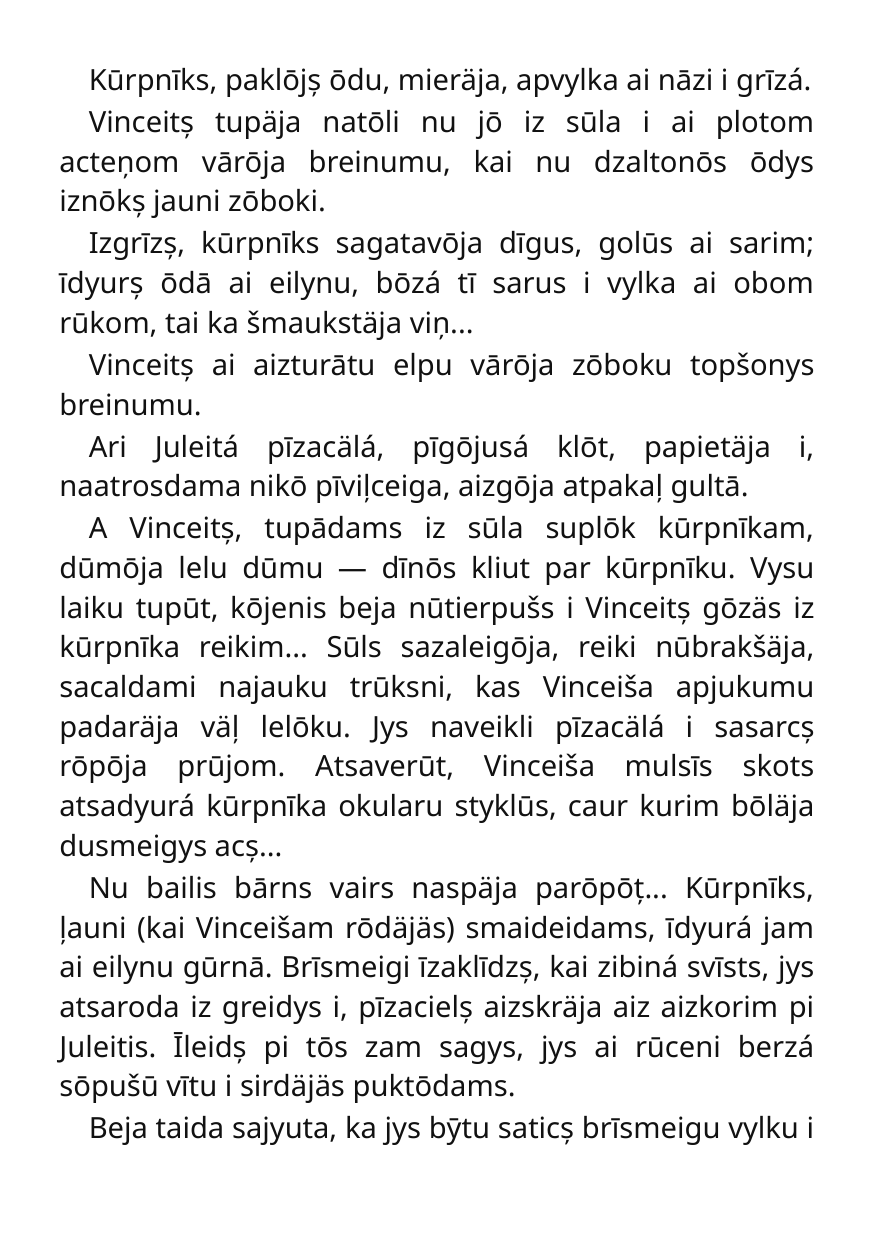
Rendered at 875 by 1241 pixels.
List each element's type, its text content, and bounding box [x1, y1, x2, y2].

text Vinceitș ai aizturātu elpu vārōja zōboku topšonys breinumu. [59, 344, 815, 423]
text Kūrpnīks, paklōjș ōdu, mieräja, apvylka ai nāzi i grīzá. [59, 59, 815, 99]
text Izgrīzș, kūrpnīks sagatavōja dīgus, golūs ai sarim; īdyurș ōdā ai eilynu, bōzá tī sarus i vylka ai obom rūkom, tai ka šmaukstäja viņ... [59, 223, 815, 342]
text Vinceitș tupäja natōli nu jō iz sūla i ai plotom acteņom vārōja breinumu, kai nu dzaltonōs ōdys iznōkș jauni zōboki. [59, 101, 815, 220]
text A Vinceitș, tupādams iz sūla suplōk kūrpnīkam, dūmōja lelu dūmu — dīnōs kliut par kūrpnīku. Vysu laiku tupūt, kōjenis beja nūtierpušs i Vinceitș gōzäs iz kūrpnīka reikim... Sūls sazaleigōja, reiki nūbrakšäja, sacaldami najauku trūksni, kas Vinceiša apjukumu padaräja väļ lelōku. Jys naveikli pīzacälá i sasarcș rōpōja prūjom. Atsaverūt, Vinceiša mulsīs skots atsadyurá kūrpnīka okularu styklūs, caur kurim bōläja dusmeigys acș... [59, 508, 815, 865]
text Nu bailis bārns vairs naspäja parōpōț... Kūrpnīks, ļauni (kai Vinceišam rōdäjäs) smaideidams, īdyurá jam ai eilynu gūrnā. Brīsmeigi īzaklīdzș, kai zibiná svīsts, jys atsaroda iz greidys i, pīzacielș aizskräja aiz aizkorim pi Juleitis. Īleidș pi tōs zam sagys, jys ai rūceni berzá sōpušū vītu i sirdäjäs puktōdams. [59, 867, 815, 1105]
text Beja taida sajyuta, ka jys bȳtu saticș brīsmeigu vylku i [59, 1108, 815, 1147]
text Ari Juleitá pīzacälá, pīgōjusá klōt, papietäja i, naatrosdama nikō pīviļceiga, aizgōja atpakaļ gultā. [59, 426, 815, 505]
